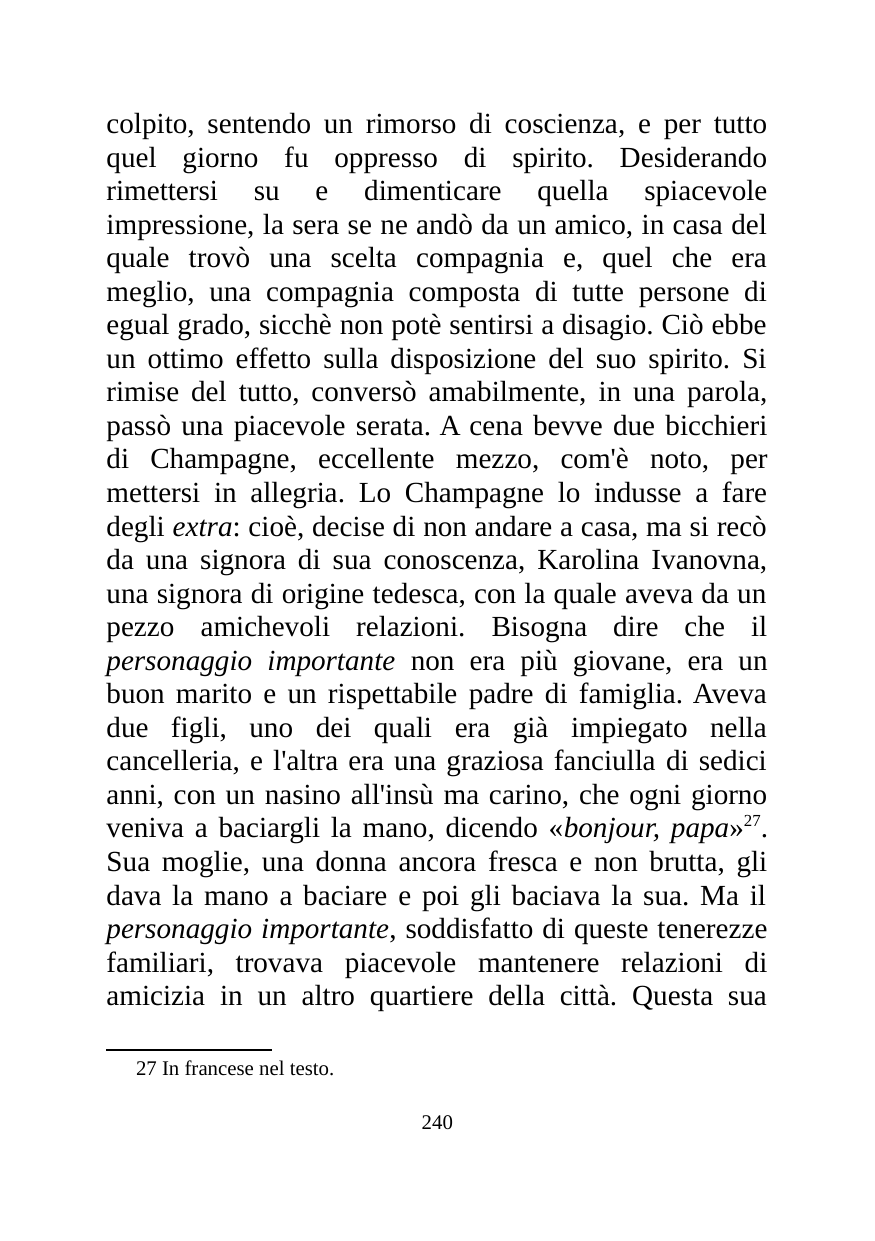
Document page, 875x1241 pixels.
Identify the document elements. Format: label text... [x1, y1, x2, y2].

text colpito, sentendo un rimorso di coscienza, e per tutto quel giorno fu oppresso di spirito. Desiderando rimettersi su e dimenticare quella spiacevole impressione, la sera se ne andò da un amico, in casa del quale trovò una scelta compagnia e, quel che era meglio, una compagnia composta di tutte persone di egual grado, sicchè non potè sentirsi a disagio. Ciò ebbe un ottimo effetto sulla disposizione del suo spirito. Si rimise del tutto, conversò amabilmente, in una parola, passò una piacevole serata. A cena bevve due bicchieri di Champagne, eccellente mezzo, com'è noto, per mettersi in allegria. Lo Champagne lo indusse a fare degli extra: cioè, decise di non andare a casa, ma si recò da una signora di sua conoscenza, Karolina Ivanovna, una signora di origine tedesca, con la quale aveva da un pezzo amichevoli relazioni. Bisogna dire che il personaggio importante non era più giovane, era un buon marito e un rispettabile padre di famiglia. Aveva due figli, uno dei quali era già impiegato nella cancelleria, e l'altra era una graziosa fanciulla di sedici anni, con un nasino all'insù ma carino, che ogni giorno veniva a baciargli la mano, dicendo «bonjour, papa». Sua moglie, una donna ancora fresca e non brutta, gli dava la mano a baciare e poi gli baciava la sua. Ma il personaggio importante, soddisfatto di queste tenerezze familiari, trovava piacevole mantenere relazioni di amicizia in un altro quartiere della città. Questa sua [106, 106, 768, 1012]
text In francese nel testo. [106, 1056, 768, 1080]
